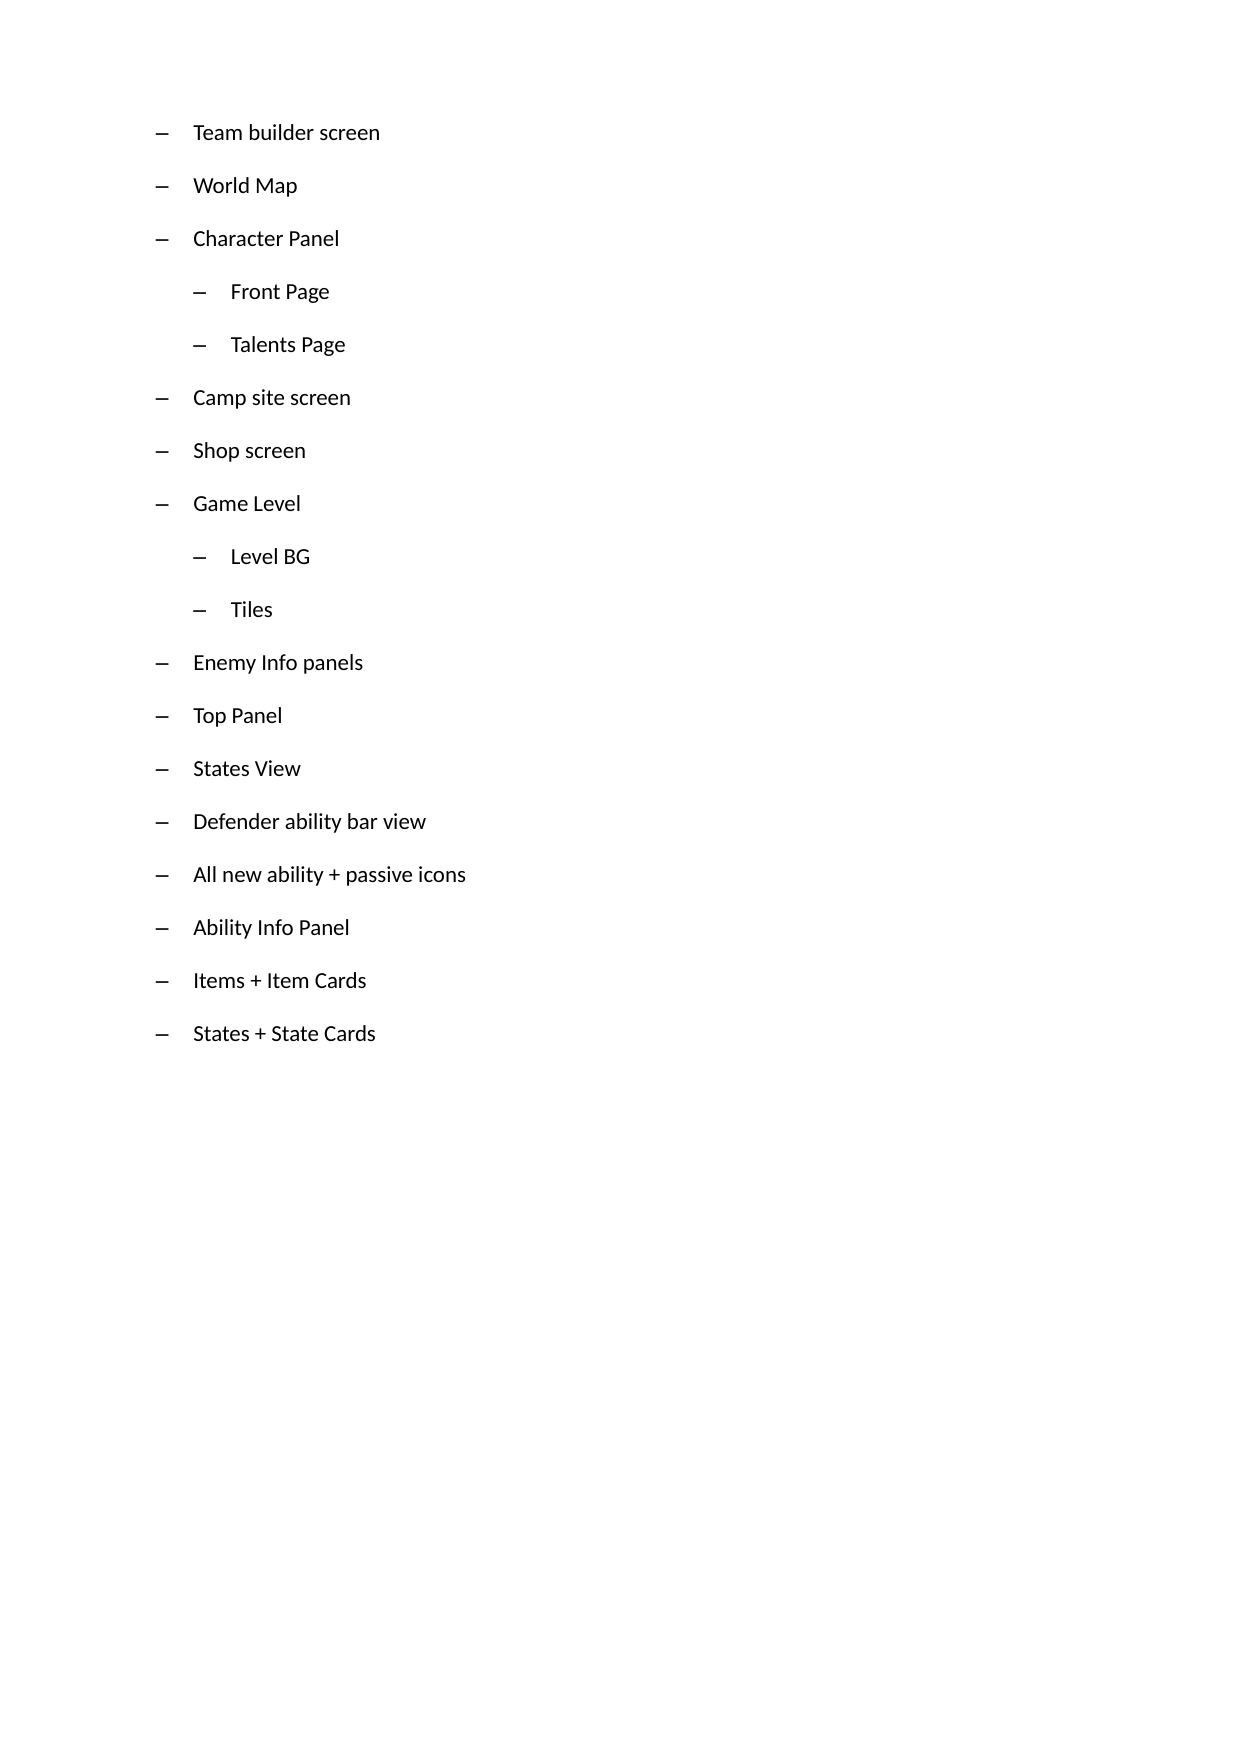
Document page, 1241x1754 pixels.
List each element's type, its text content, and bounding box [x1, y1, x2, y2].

list All new ability + passive icons [156, 860, 1122, 888]
list Camp site screen [156, 383, 1122, 411]
list Shop screen [156, 436, 1122, 464]
list Ability Info Panel [156, 913, 1122, 941]
list States View [156, 754, 1122, 782]
list Character Panel [156, 224, 1122, 252]
list Tiles [193, 595, 1122, 623]
list Talents Page [193, 330, 1122, 358]
list Front Page [193, 277, 1122, 305]
list Enemy Info panels [156, 648, 1122, 676]
list World Map [156, 171, 1122, 199]
list Top Panel [156, 701, 1122, 729]
list States + State Cards [156, 1019, 1122, 1047]
list Defender ability bar view [156, 807, 1122, 835]
list Level BG [193, 542, 1122, 570]
list Items + Item Cards [156, 966, 1122, 994]
list Game Level [156, 489, 1122, 517]
list Team builder screen [156, 118, 1122, 146]
